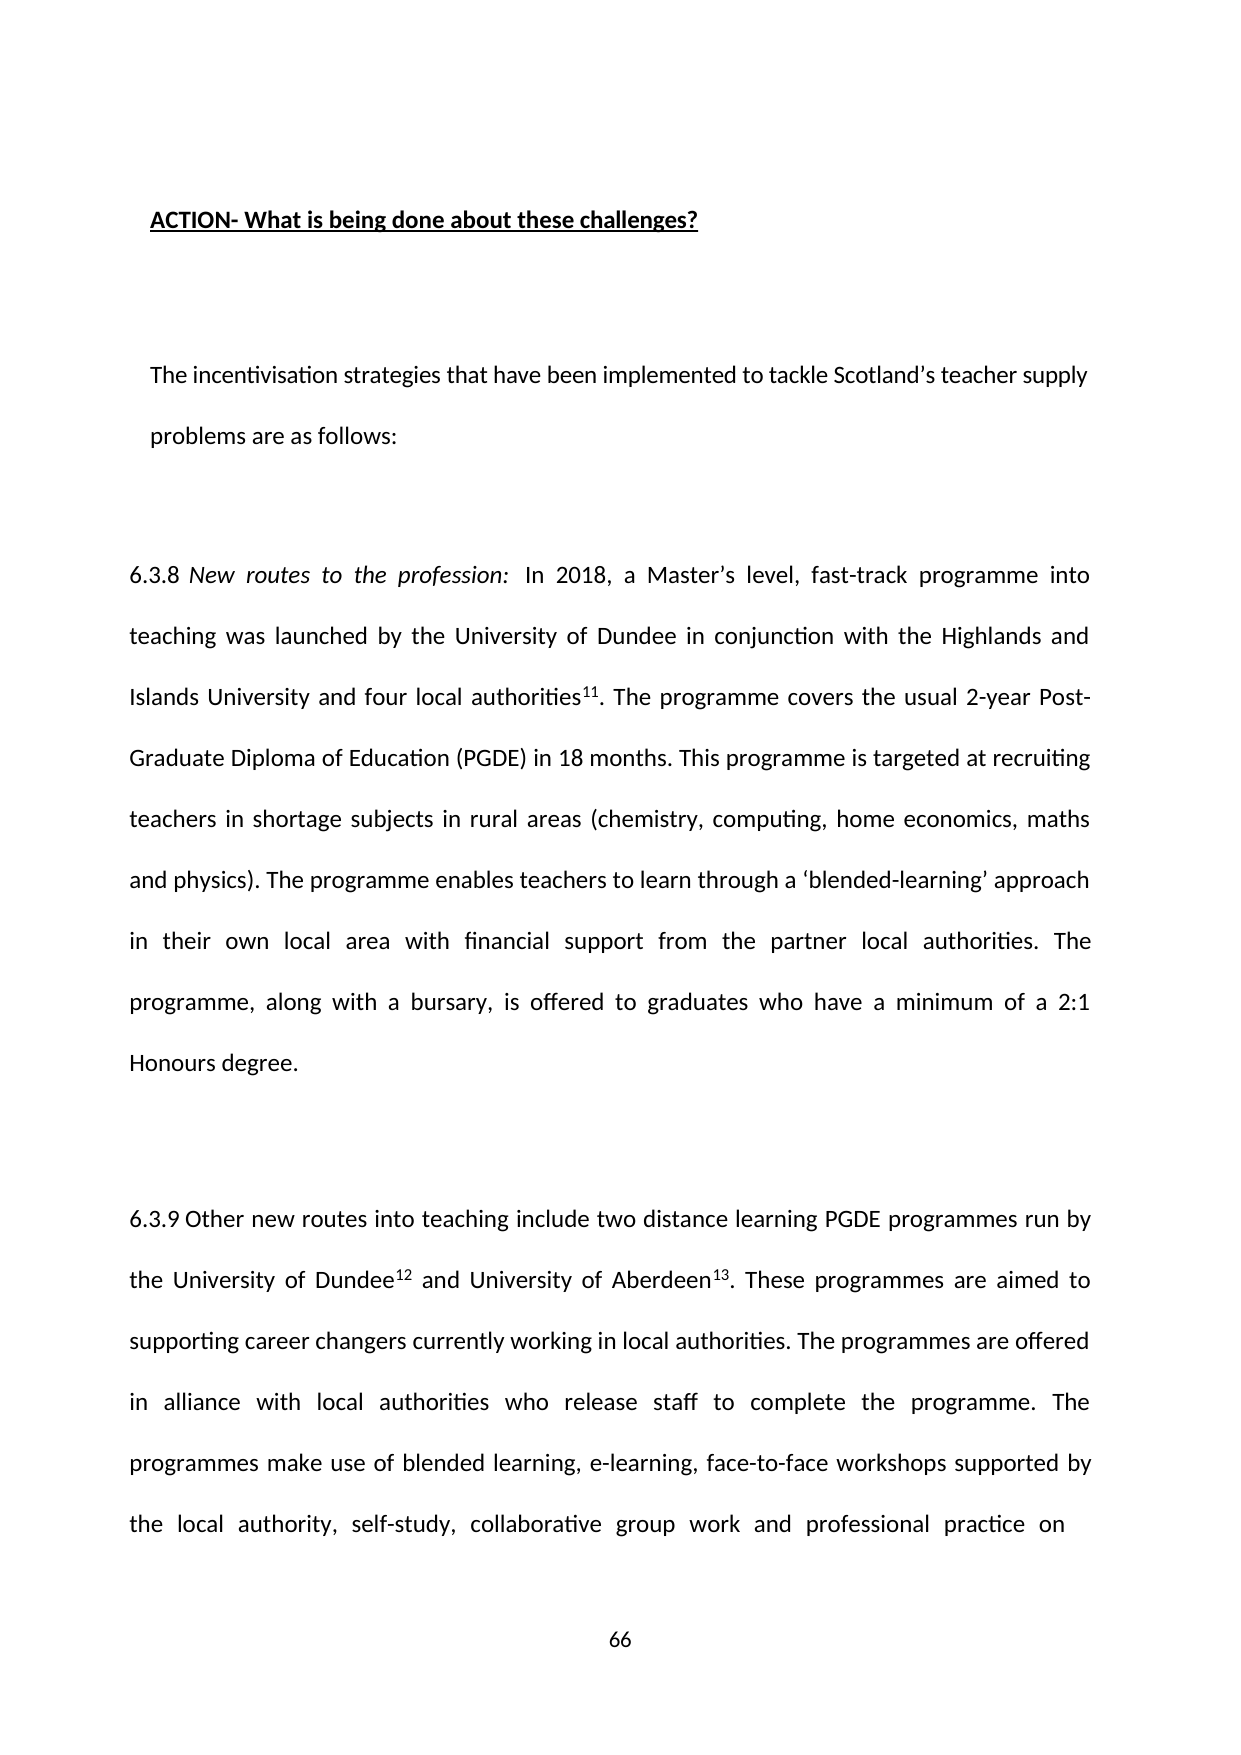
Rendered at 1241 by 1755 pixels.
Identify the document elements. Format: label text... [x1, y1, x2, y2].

list New routes to the profession: In 2018, a Master’s level, fast-track programme into teaching was launched by the University of Dundee in conjunction with the Highlands and Islands University and four local authorities11. The programme covers the usual 2-year Post- Graduate Diploma of Education (PGDE) in 18 months. This programme is targeted at recruiting teachers in shortage subjects in rural areas (chemistry, computing, home economics, maths and physics). The programme enables teachers to learn through a ‘blended-learning’ approach in their own local area with financial support from the partner local authorities. The programme, along with a bursary, is offered to graduates who have a minimum of a 2:1 Honours degree. [129, 559, 1091, 1078]
list Other new routes into teaching include two distance learning PGDE programmes run by the University of Dundee12 and University of Aberdeen13. These programmes are aimed to supporting career changers currently working in local authorities. The programmes are offered in alliance with local authorities who release staff to complete the programme. The programmes make use of blended learning, e-learning, face-to-face workshops supported by the local authority, self-study, collaborative group work and professional practice on [129, 1203, 1091, 1539]
subtitle ACTION- What is being done about these challenges? [150, 204, 1103, 234]
text The incentivisation strategies that have been implemented to tackle Scotland’s teacher supply problems are as follows: [150, 359, 1103, 451]
